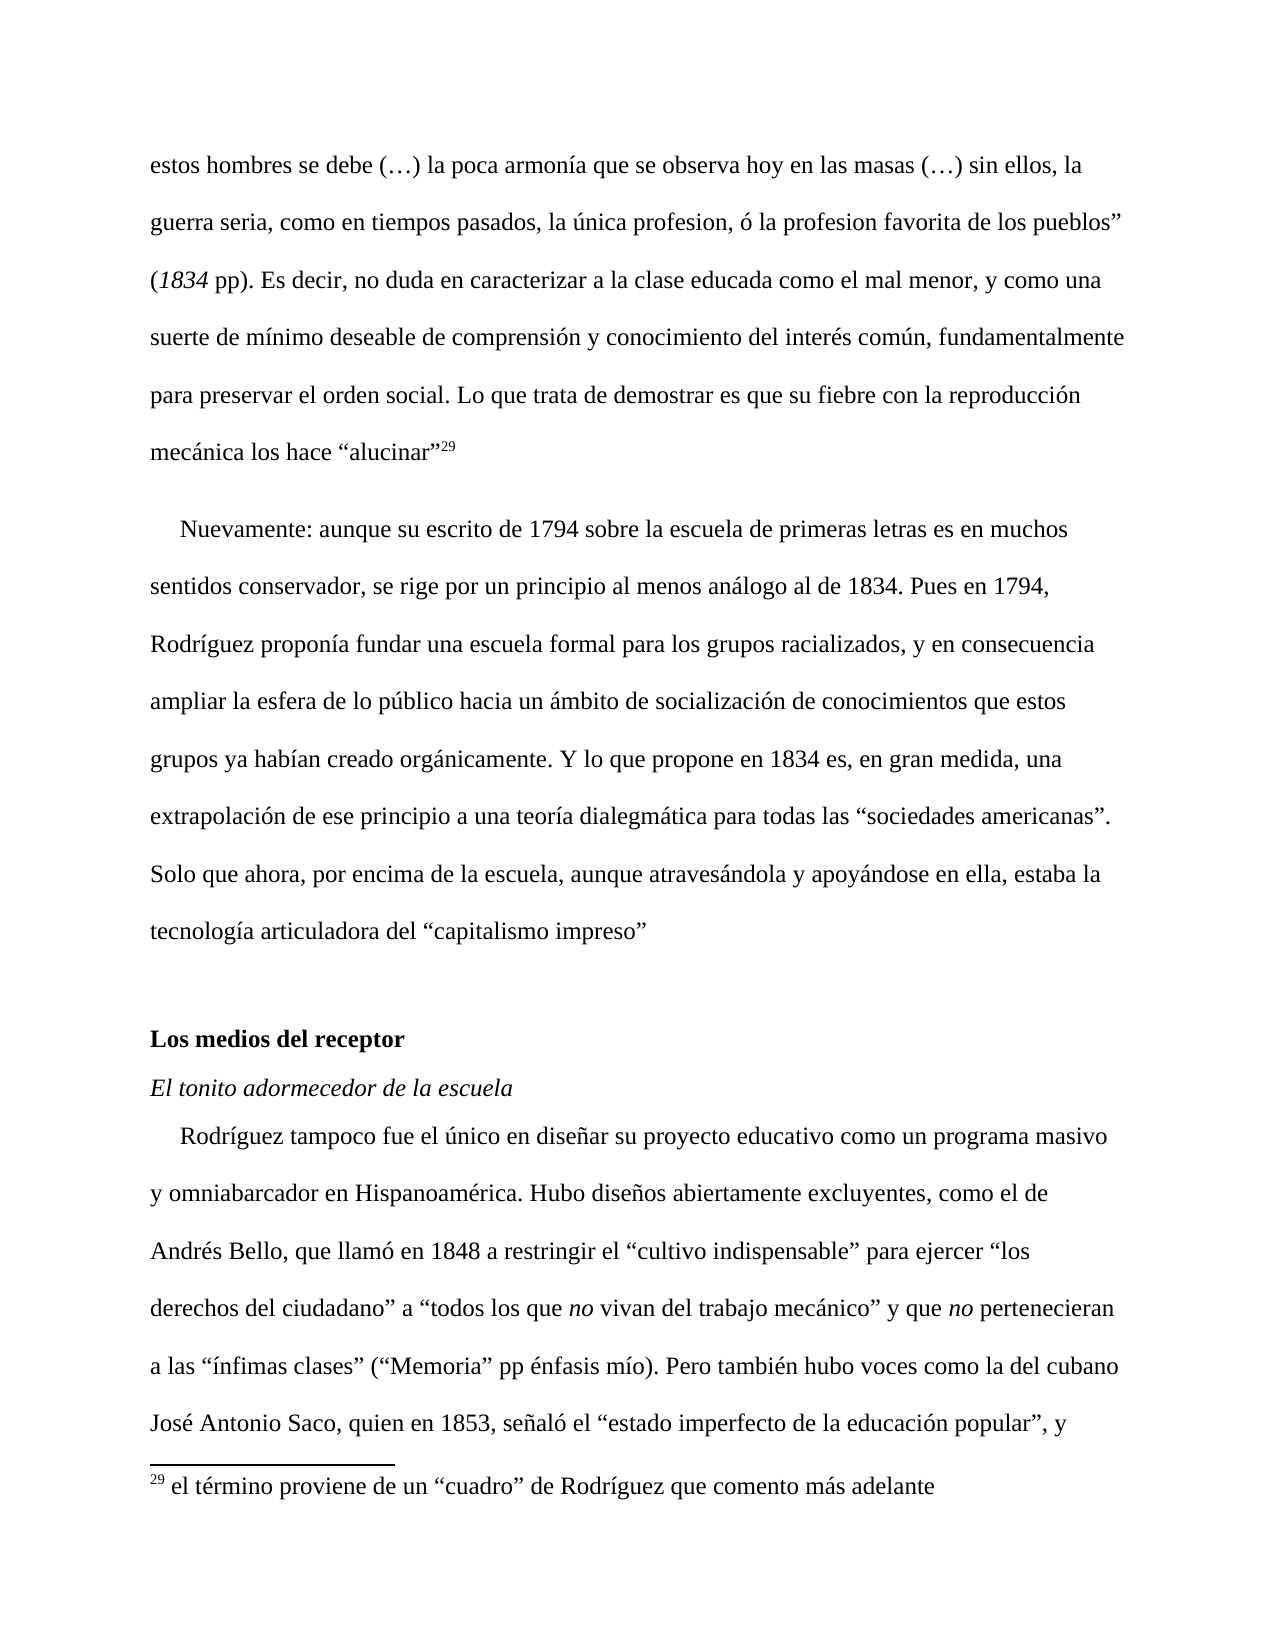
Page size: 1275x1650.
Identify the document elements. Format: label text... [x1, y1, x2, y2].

text estos hombres se debe (…) la poca armonía que se observa hoy en las masas (…) sin ellos, la guerra seria, como en tiempos pasados, la única profesion, ó la profesion favorita de los pueblos” (1834 pp). Es decir, no duda en caracterizar a la clase educada como el mal menor, y como una suerte de mínimo deseable de comprensión y conocimiento del interés común, fundamentalmente para preservar el orden social. Lo que trata de demostrar es que su fiebre con la reproducción mecánica los hace “alucinar” [150, 150, 1125, 466]
text Rodríguez tampoco fue el único en diseñar su proyecto educativo como un programa masivo y omniabarcador en Hispanoamérica. Hubo diseños abiertamente excluyentes, como el de Andrés Bello, que llamó en 1848 a restringir el “cultivo indispensable” para ejercer “los derechos del ciudadano” a “todos los que no vivan del trabajo mecánico” y que no pertenecieran a las “ínfimas clases” (“Memoria” pp énfasis mío). Pero también hubo voces como la del cubano José Antonio Saco, quien en 1853, señaló el “estado imperfecto de la educación popular”, y [150, 1121, 1125, 1437]
subtitle El tonito adormecedor de la escuela [150, 1073, 1125, 1102]
subtitle Los medios del receptor [150, 1024, 1125, 1052]
text el término proviene de un “cuadro” de Rodríguez que comento más adelante [150, 1471, 1125, 1500]
text Nuevamente: aunque su escrito de 1794 sobre la escuela de primeras letras es en muchos sentidos conservador, se rige por un principio al menos análogo al de 1834. Pues en 1794, Rodríguez proponía fundar una escuela formal para los grupos racializados, y en consecuencia ampliar la esfera de lo público hacia un ámbito de socialización de conocimientos que estos grupos ya habían creado orgánicamente. Y lo que propone en 1834 es, en gran medida, una extrapolación de ese principio a una teoría dialegmática para todas las “sociedades americanas”. Solo que ahora, por encima de la escuela, aunque atravesándola y apoyándose en ella, estaba la tecnología articuladora del “capitalismo impreso” [150, 514, 1125, 945]
